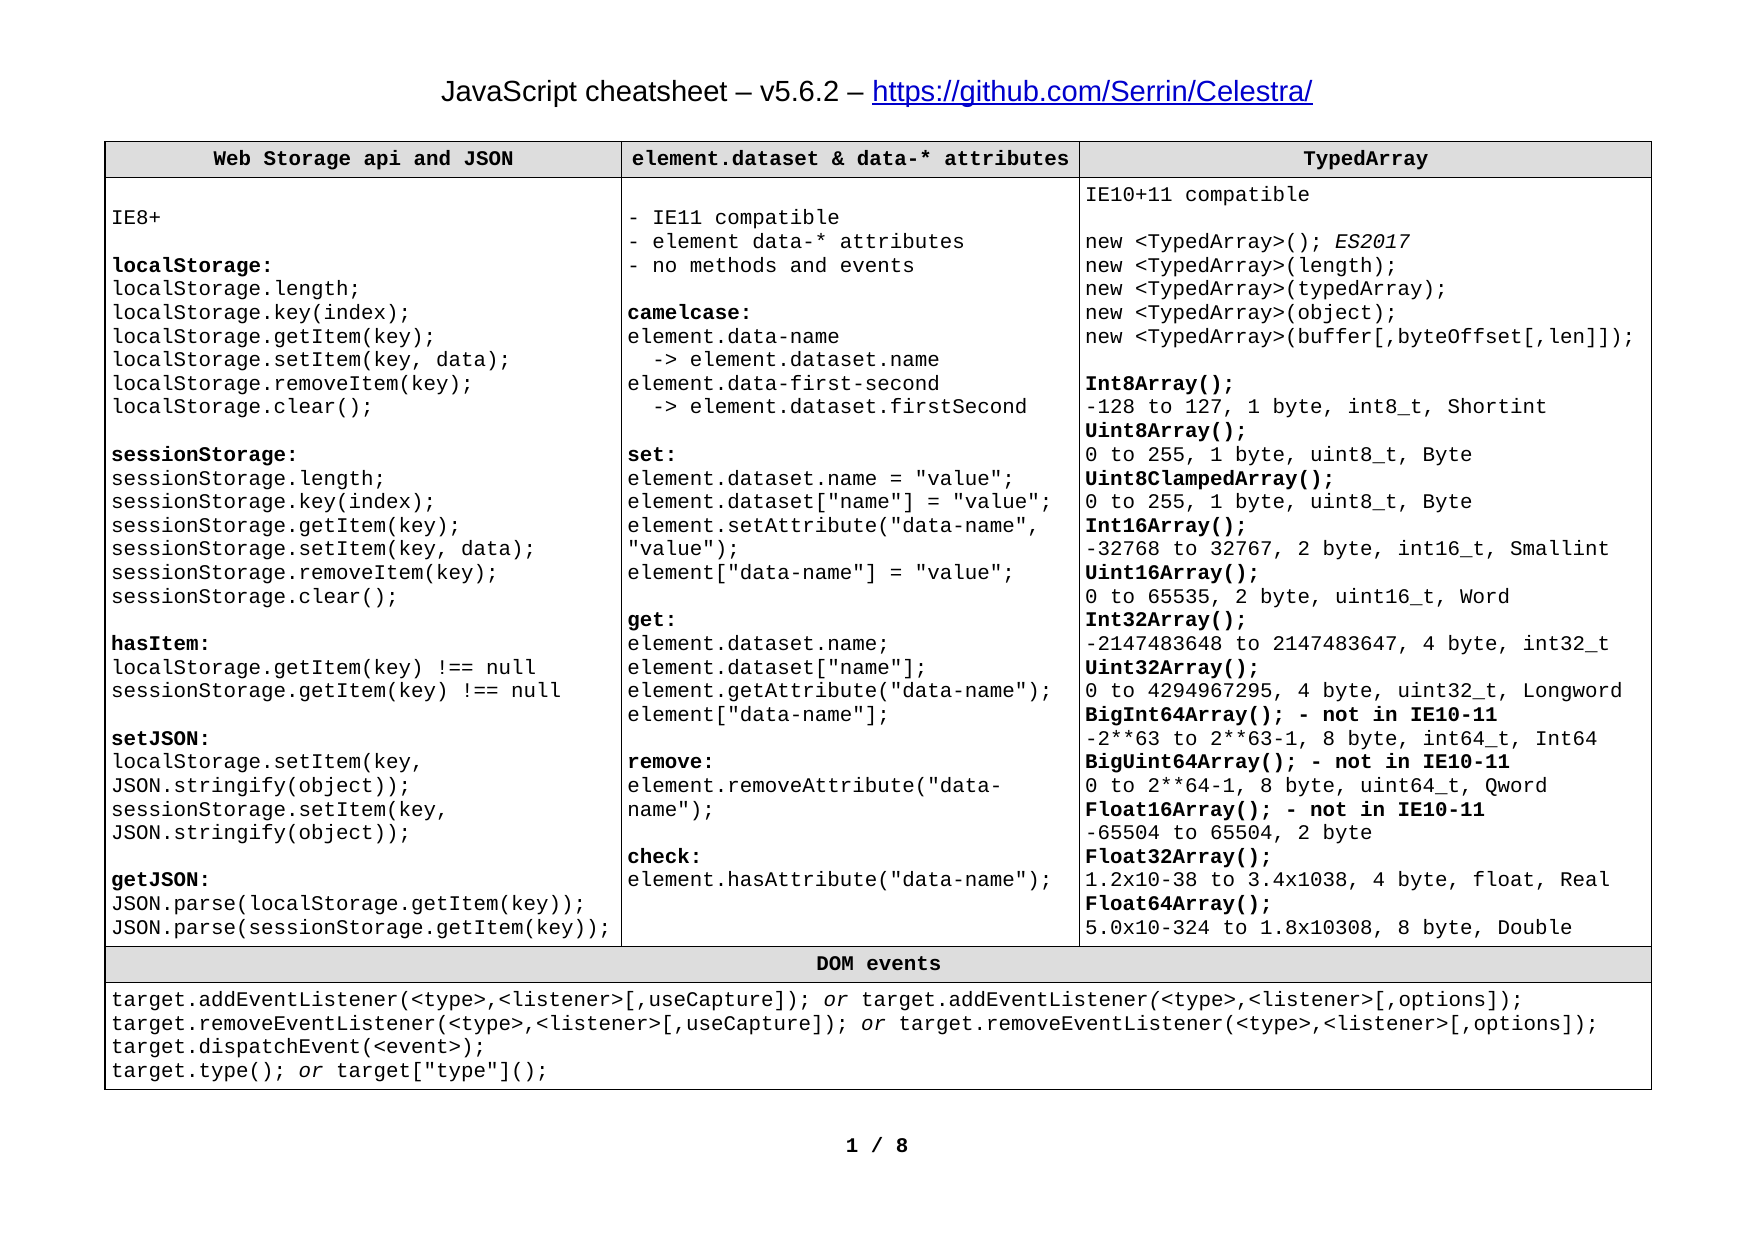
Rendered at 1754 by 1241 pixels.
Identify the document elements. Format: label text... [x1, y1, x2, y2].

table_cell IE8+ localStorage: localStorage.length; localStorage.key(index); localStorage.getItem(key); localStorage.setItem(key, data); localStorage.removeItem(key); localStorage.clear(); sessionStorage: sessionStorage.length; sessionStorage.key(index); sessionStorage.getItem(key); sessionStorage.setItem(key, data); sessionStorage.removeItem(key); sessionStorage.clear(); hasItem: localStorage.getItem(key) !== null sessionStorage.getItem(key) !== null setJSON: localStorage.setItem(key, JSON.stringify(object)); sessionStorage.setItem(key, JSON.stringify(object)); getJSON: JSON.parse(localStorage.getItem(key)); JSON.parse(sessionStorage.getItem(key)); [106, 178, 621, 946]
text JavaScript cheatsheet – v5.6.2 – https://github.com/Serrin/Celestra/ [105, 74, 1648, 107]
table_header Web Storage api and JSON [106, 142, 621, 177]
table_cell - IE11 compatible - element data-* attributes - no methods and events camelcase: element.data-name -> element.dataset.name element.data-first-second -> element.dataset.firstSecond set: element.dataset.name = "value"; element.dataset["name"] = "value"; element.setAttribute("data-name", "value"); element["data-name"] = "value"; get: element.dataset.name; element.dataset["name"]; element.getAttribute("data-name"); element["data-name"]; remove: element.removeAttribute("data-name"); check: element.hasAttribute("data-name"); [622, 178, 1079, 946]
table_header TypedArray [1080, 142, 1651, 177]
table_header element.dataset & data-* attributes [622, 142, 1079, 177]
table_cell target.addEventListener(<type>,<listener>[,useCapture]); or target.addEventListener(<type>,<listener>[,options]); target.removeEventListener(<type>,<listener>[,useCapture]); or target.removeEventListener(<type>,<listener>[,options]); target.dispatchEvent(<event>); target.type(); or target["type"](); [106, 983, 1651, 1089]
table_cell IE10+11 compatible new <TypedArray>(); ES2017 new <TypedArray>(length); new <TypedArray>(typedArray); new <TypedArray>(object); new <TypedArray>(buffer[,byteOffset[,len]]); Int8Array(); -128 to 127, 1 byte, int8_t, Shortint Uint8Array(); 0 to 255, 1 byte, uint8_t, Byte Uint8ClampedArray(); 0 to 255, 1 byte, uint8_t, Byte Int16Array(); -32768 to 32767, 2 byte, int16_t, Smallint Uint16Array(); 0 to 65535, 2 byte, uint16_t, Word Int32Array(); -2147483648 to 2147483647, 4 byte, int32_t Uint32Array(); 0 to 4294967295, 4 byte, uint32_t, Longword BigInt64Array(); - not in IE10-11 -2**63 to 2**63-1, 8 byte, int64_t, Int64 BigUint64Array(); - not in IE10-11 0 to 2**64-1, 8 byte, uint64_t, Qword Float16Array(); - not in IE10-11 -65504 to 65504, 2 byte Float32Array(); 1.2x10-38 to 3.4x1038, 4 byte, float, Real Float64Array(); 5.0x10-324 to 1.8x10308, 8 byte, Double [1080, 178, 1651, 946]
table_cell DOM events [106, 947, 1651, 982]
